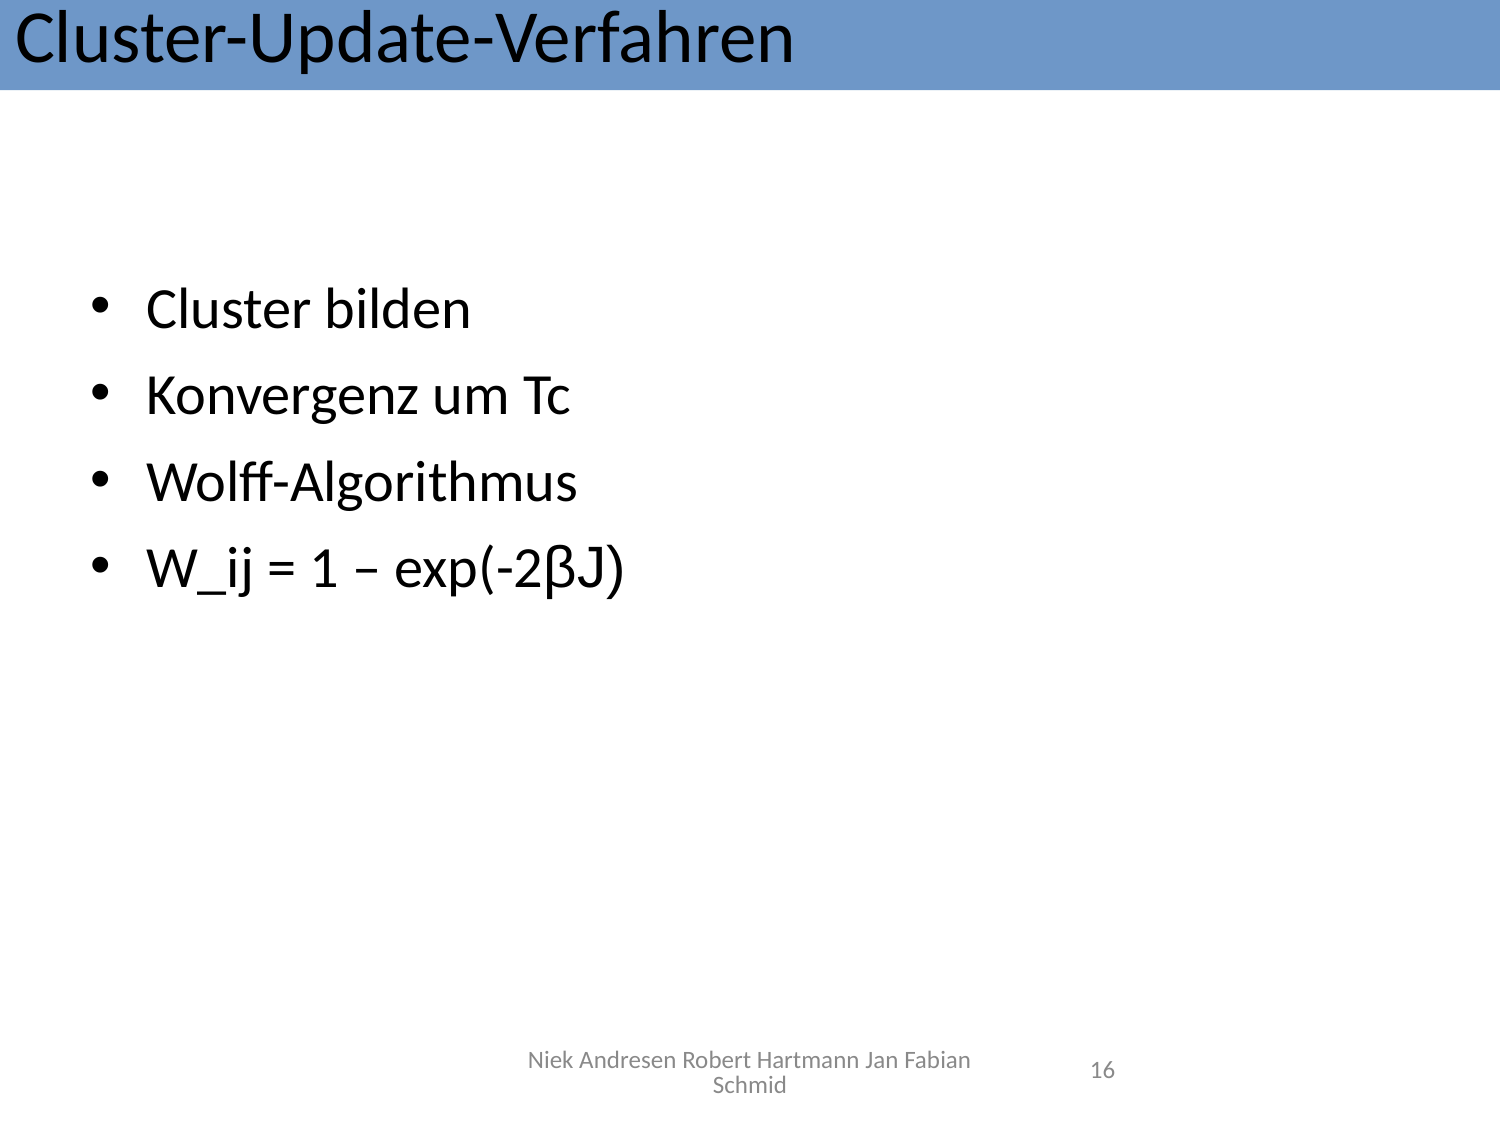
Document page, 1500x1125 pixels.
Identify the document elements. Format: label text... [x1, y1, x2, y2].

text_box Cluster-Update-Verfahren [0, 0, 1500, 91]
list Cluster bilden Konvergenz um Tc Wolff-Algorithmus W_ij = 1 – exp(-2βJ) [75, 262, 1426, 1005]
text_box Niek Andresen Robert Hartmann Jan Fabian Schmid [512, 1042, 988, 1103]
text_box [1074, 1042, 1426, 1103]
